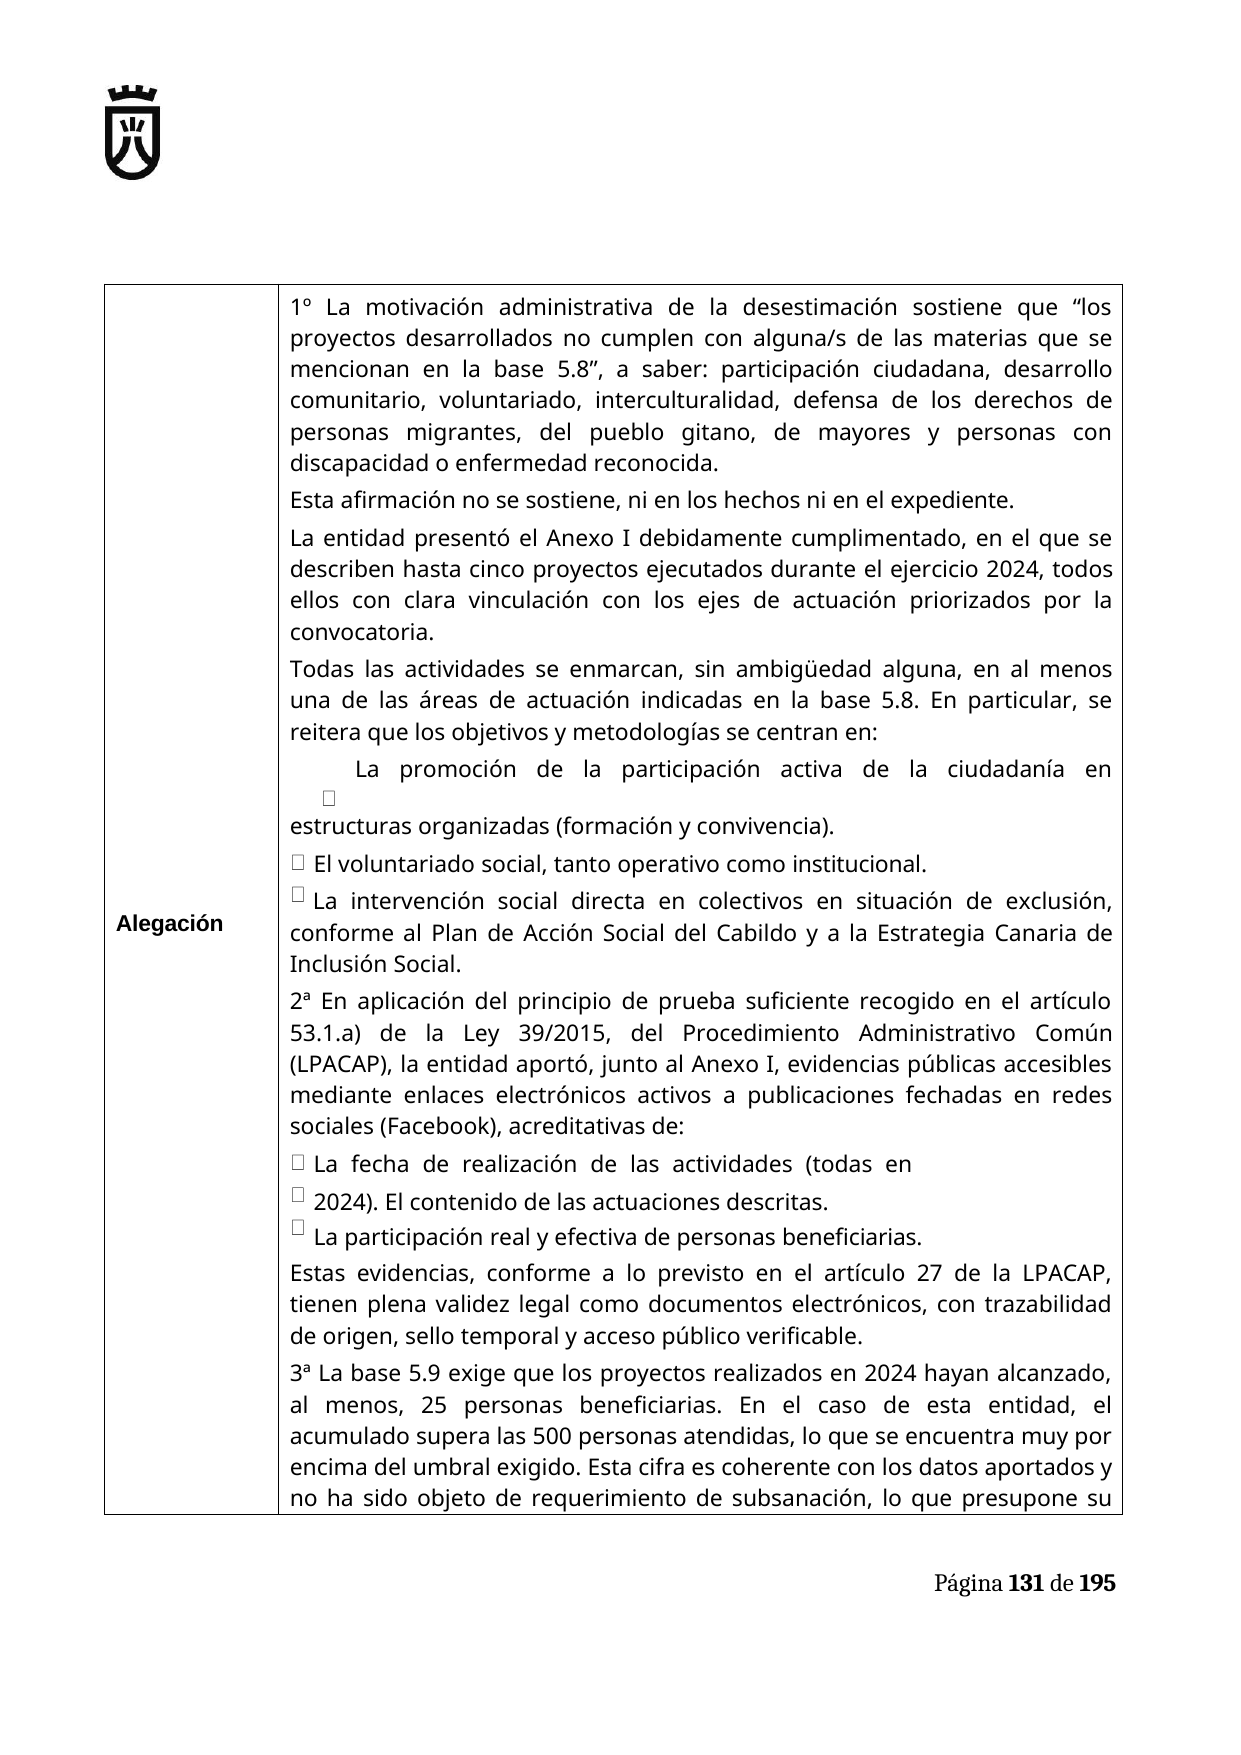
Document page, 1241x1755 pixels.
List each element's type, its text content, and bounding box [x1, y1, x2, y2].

table_header Alegación [105, 285, 278, 1513]
table_header 1º La motivación administrativa de la desestimación sostiene que “los proyectos desarrollados no cumplen con alguna/s de las materias que se mencionan en la base 5.8”, a saber: participación ciudadana, desarrollo comunitario, voluntariado, interculturalidad, defensa de los derechos de personas migrantes, del pueblo gitano, de mayores y personas con discapacidad o enfermedad reconocida. Esta afirmación no se sostiene, ni en los hechos ni en el expediente. La entidad presentó el Anexo I debidamente cumplimentado, en el que se describen hasta cinco proyectos ejecutados durante el ejercicio 2024, todos ellos con clara vinculación con los ejes de actuación priorizados por la convocatoria. Todas las actividades se enmarcan, sin ambigüedad alguna, en al menos una de las áreas de actuación indicadas en la base 5.8. En particular, se reitera que los objetivos y metodologías se centran en: La promoción de la participación activa de la ciudadanía en estructuras organizadas (formación y convivencia). El voluntariado social, tanto operativo como institucional. La intervención social directa en colectivos en situación de exclusión, conforme al Plan de Acción Social del Cabildo y a la Estrategia Canaria de Inclusión Social. 2ª En aplicación del principio de prueba suficiente recogido en el artículo 53.1.a) de la Ley 39/2015, del Procedimiento Administrativo Común (LPACAP), la entidad aportó, junto al Anexo I, evidencias públicas accesibles mediante enlaces electrónicos activos a publicaciones fechadas en redes sociales (Facebook), acreditativas de: La fecha de realización de las actividades (todas en 2024). El contenido de las actuaciones descritas. La participación real y efectiva de personas beneficiarias. Estas evidencias, conforme a lo previsto en el artículo 27 de la LPACAP, tienen plena validez legal como documentos electrónicos, con trazabilidad de origen, sello temporal y acceso público verificable. 3ª La base 5.9 exige que los proyectos realizados en 2024 hayan alcanzado, al menos, 25 personas beneficiarias. En el caso de esta entidad, el acumulado supera las 500 personas atendidas, lo que se encuentra muy por encima del umbral exigido. Esta cifra es coherente con los datos aportados y no ha sido objeto de requerimiento de subsanación, lo que presupone su [279, 285, 1122, 1513]
